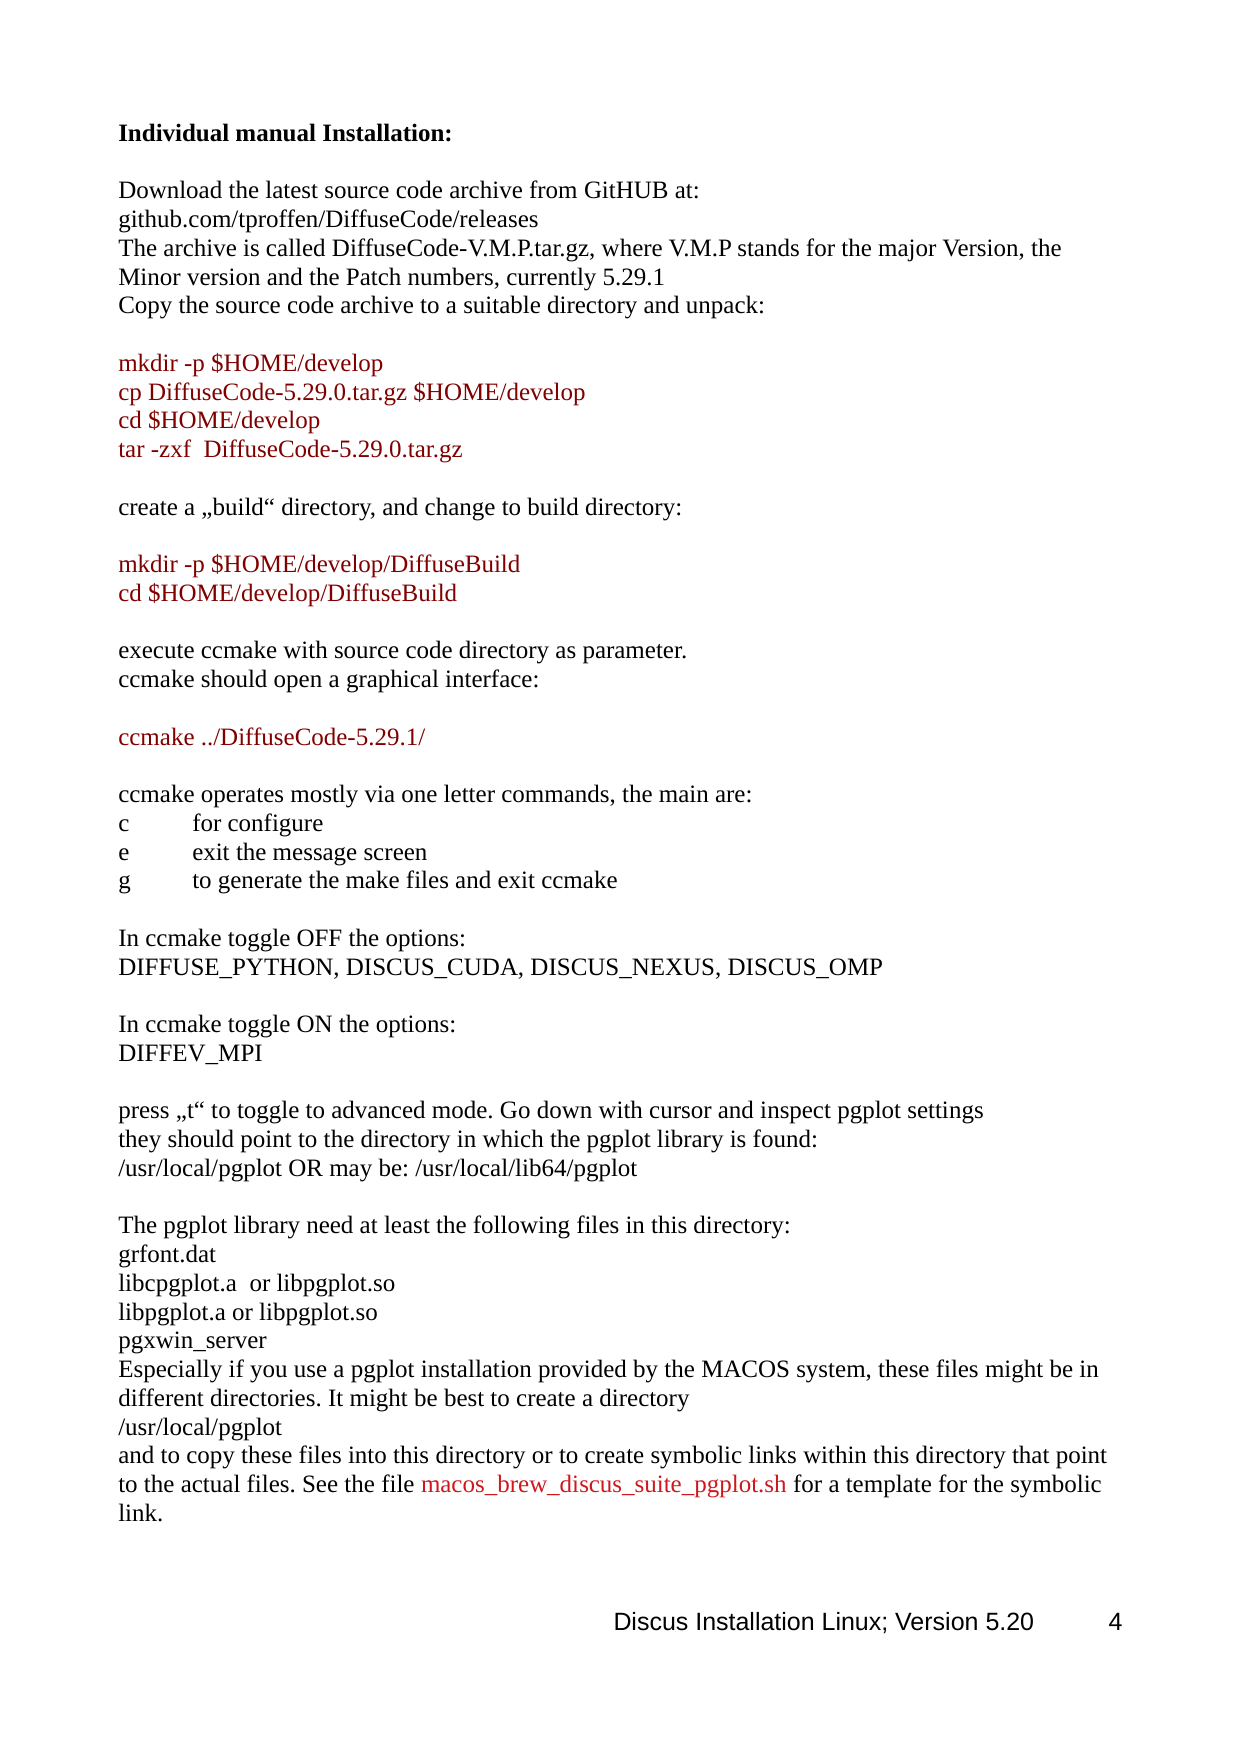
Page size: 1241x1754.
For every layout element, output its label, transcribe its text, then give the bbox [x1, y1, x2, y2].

text Copy the source code archive to a suitable directory and unpack: [118, 291, 1122, 319]
text c for configure [118, 808, 1122, 837]
text cd $HOME/develop [118, 406, 1122, 434]
text ccmake operates mostly via one letter commands, the main are: [118, 779, 1122, 808]
text /usr/local/pgplot [118, 1412, 1122, 1441]
text Especially if you use a pgplot installation provided by the MACOS system, these files might be in different directories. It might be best to create a directory [118, 1354, 1122, 1412]
text press „t“ to toggle to advanced mode. Go down with cursor and inspect pgplot settings [118, 1096, 1122, 1124]
text cd $HOME/develop/DiffuseBuild [118, 578, 1122, 607]
text grfont.dat [118, 1239, 1122, 1268]
text cp DiffuseCode-5.29.0.tar.gz $HOME/develop [118, 377, 1122, 406]
text tar -zxf DiffuseCode-5.29.0.tar.gz [118, 434, 1122, 463]
text ccmake should open a graphical interface: [118, 664, 1122, 693]
text github.com/tproffen/DiffuseCode/releases [118, 204, 1122, 233]
text create a „build“ directory, and change to build directory: [118, 492, 1122, 521]
text g to generate the make files and exit ccmake [118, 866, 1122, 894]
text mkdir -p $HOME/develop [118, 348, 1122, 377]
text Individual manual Installation: [118, 118, 1122, 147]
text DIFFUSE_PYTHON, DISCUS_CUDA, DISCUS_NEXUS, DISCUS_OMP [118, 952, 1122, 981]
text ccmake ../DiffuseCode-5.29.1/ [118, 722, 1122, 751]
text /usr/local/pgplot OR may be: /usr/local/lib64/pgplot [118, 1153, 1122, 1182]
text The pgplot library need at least the following files in this directory: [118, 1211, 1122, 1239]
text mkdir -p $HOME/develop/DiffuseBuild [118, 549, 1122, 578]
text they should point to the directory in which the pgplot library is found: [118, 1124, 1122, 1153]
text pgxwin_server [118, 1326, 1122, 1354]
text In ccmake toggle ON the options: [118, 1009, 1122, 1038]
text DIFFEV_MPI [118, 1038, 1122, 1067]
text execute ccmake with source code directory as parameter. [118, 636, 1122, 664]
text and to copy these files into this directory or to create symbolic links within this directory that point to the actual files. See the file macos_brew_discus_suite_pgplot.sh for a template for the symbolic link. [118, 1441, 1122, 1527]
text Download the latest source code archive from GitHUB at: [118, 176, 1122, 204]
text libcpgplot.a or libpgplot.so [118, 1268, 1122, 1297]
text In ccmake toggle OFF the options: [118, 923, 1122, 952]
text e exit the message screen [118, 837, 1122, 866]
text The archive is called DiffuseCode-V.M.P.tar.gz, where V.M.P stands for the major Version, the Minor version and the Patch numbers, currently 5.29.1 [118, 233, 1122, 291]
text libpgplot.a or libpgplot.so [118, 1297, 1122, 1326]
